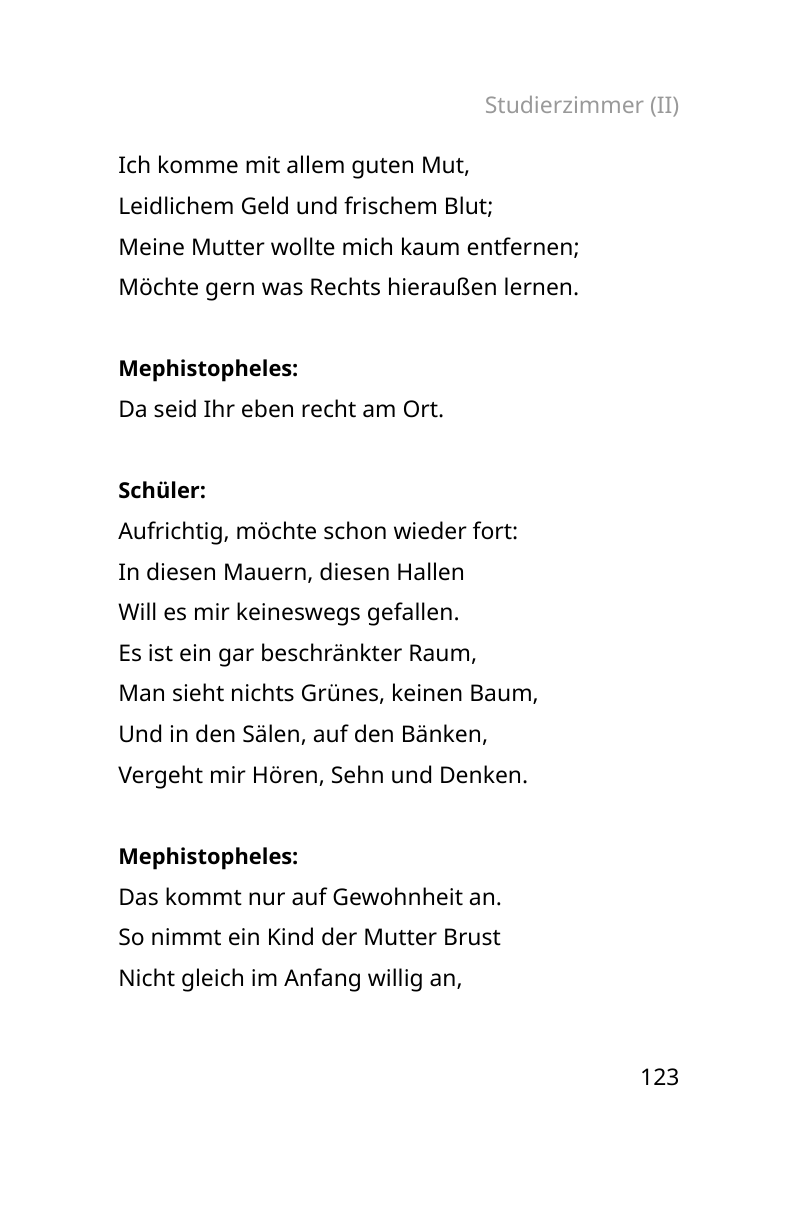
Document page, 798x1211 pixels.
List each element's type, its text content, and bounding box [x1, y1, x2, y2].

text Schüler: Aufrichtig, möchte schon wieder fort: In diesen Mauern, diesen Hallen Will es mir keineswegs gefallen. Es ist ein gar beschränkter Raum, Man sieht nichts Grünes, keinen Baum, Und in den Sälen, auf den Bänken, Vergeht mir Hören, Sehn und Denken. [118, 451, 679, 790]
text Mephistopheles: Da seid Ihr eben recht am Ort. [118, 329, 679, 424]
text Mephistopheles: Das kommt nur auf Gewohnheit an. So nimmt ein Kind der Mutter Brust Nicht gleich im Anfang willig an, [118, 817, 679, 993]
text Ich komme mit allem guten Mut, Leidlichem Geld und frischem Blut; Meine Mutter wollte mich kaum entfernen; Möchte gern was Rechts hieraußen lernen. [118, 149, 679, 302]
